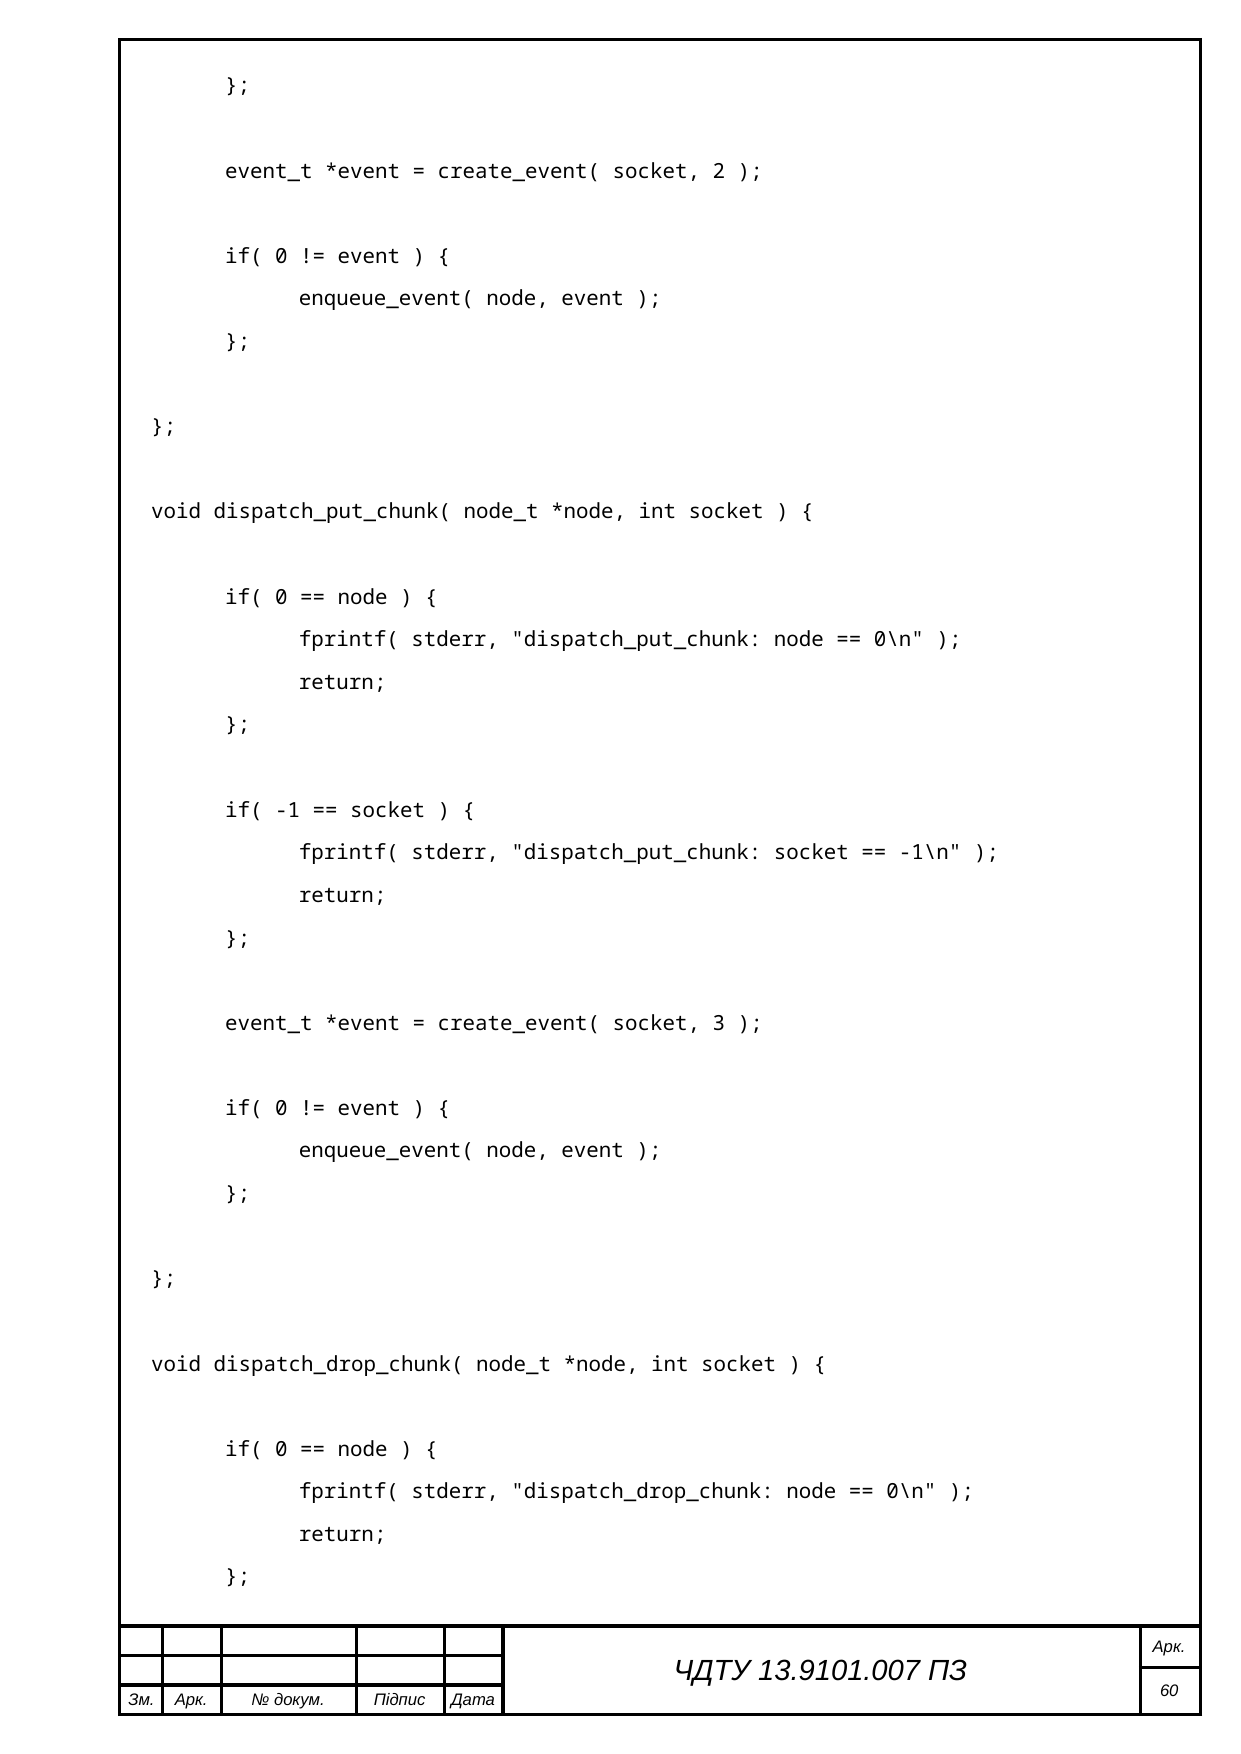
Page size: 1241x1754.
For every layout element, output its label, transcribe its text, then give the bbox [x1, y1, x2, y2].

text if( -1 == socket ) { [151, 795, 1170, 823]
text }; [151, 1562, 1170, 1590]
text enqueue_event( node, event ); [151, 1136, 1170, 1164]
text return; [151, 667, 1170, 695]
text if( 0 != event ) { [151, 1093, 1170, 1121]
text fprintf( stderr, "dispatch_put_chunk: socket == -1\n" ); [151, 837, 1170, 866]
text fprintf( stderr, "dispatch_put_chunk: node == 0\n" ); [151, 624, 1170, 653]
text void dispatch_drop_chunk( node_t *node, int socket ) { [151, 1349, 1170, 1377]
text event_t *event = create_event( socket, 3 ); [151, 1008, 1170, 1036]
text }; [151, 923, 1170, 951]
text return; [151, 880, 1170, 908]
text }; [151, 71, 1170, 99]
text void dispatch_put_chunk( node_t *node, int socket ) { [151, 497, 1170, 525]
text if( 0 == node ) { [151, 582, 1170, 610]
text }; [151, 1263, 1170, 1292]
text }; [151, 411, 1170, 440]
text return; [151, 1519, 1170, 1547]
text }; [151, 709, 1170, 738]
text fprintf( stderr, "dispatch_drop_chunk: node == 0\n" ); [151, 1476, 1170, 1505]
text }; [151, 1178, 1170, 1207]
text if( 0 != event ) { [151, 241, 1170, 269]
text if( 0 == node ) { [151, 1434, 1170, 1462]
text }; [151, 326, 1170, 354]
text enqueue_event( node, event ); [151, 283, 1170, 312]
text event_t *event = create_event( socket, 2 ); [151, 156, 1170, 184]
